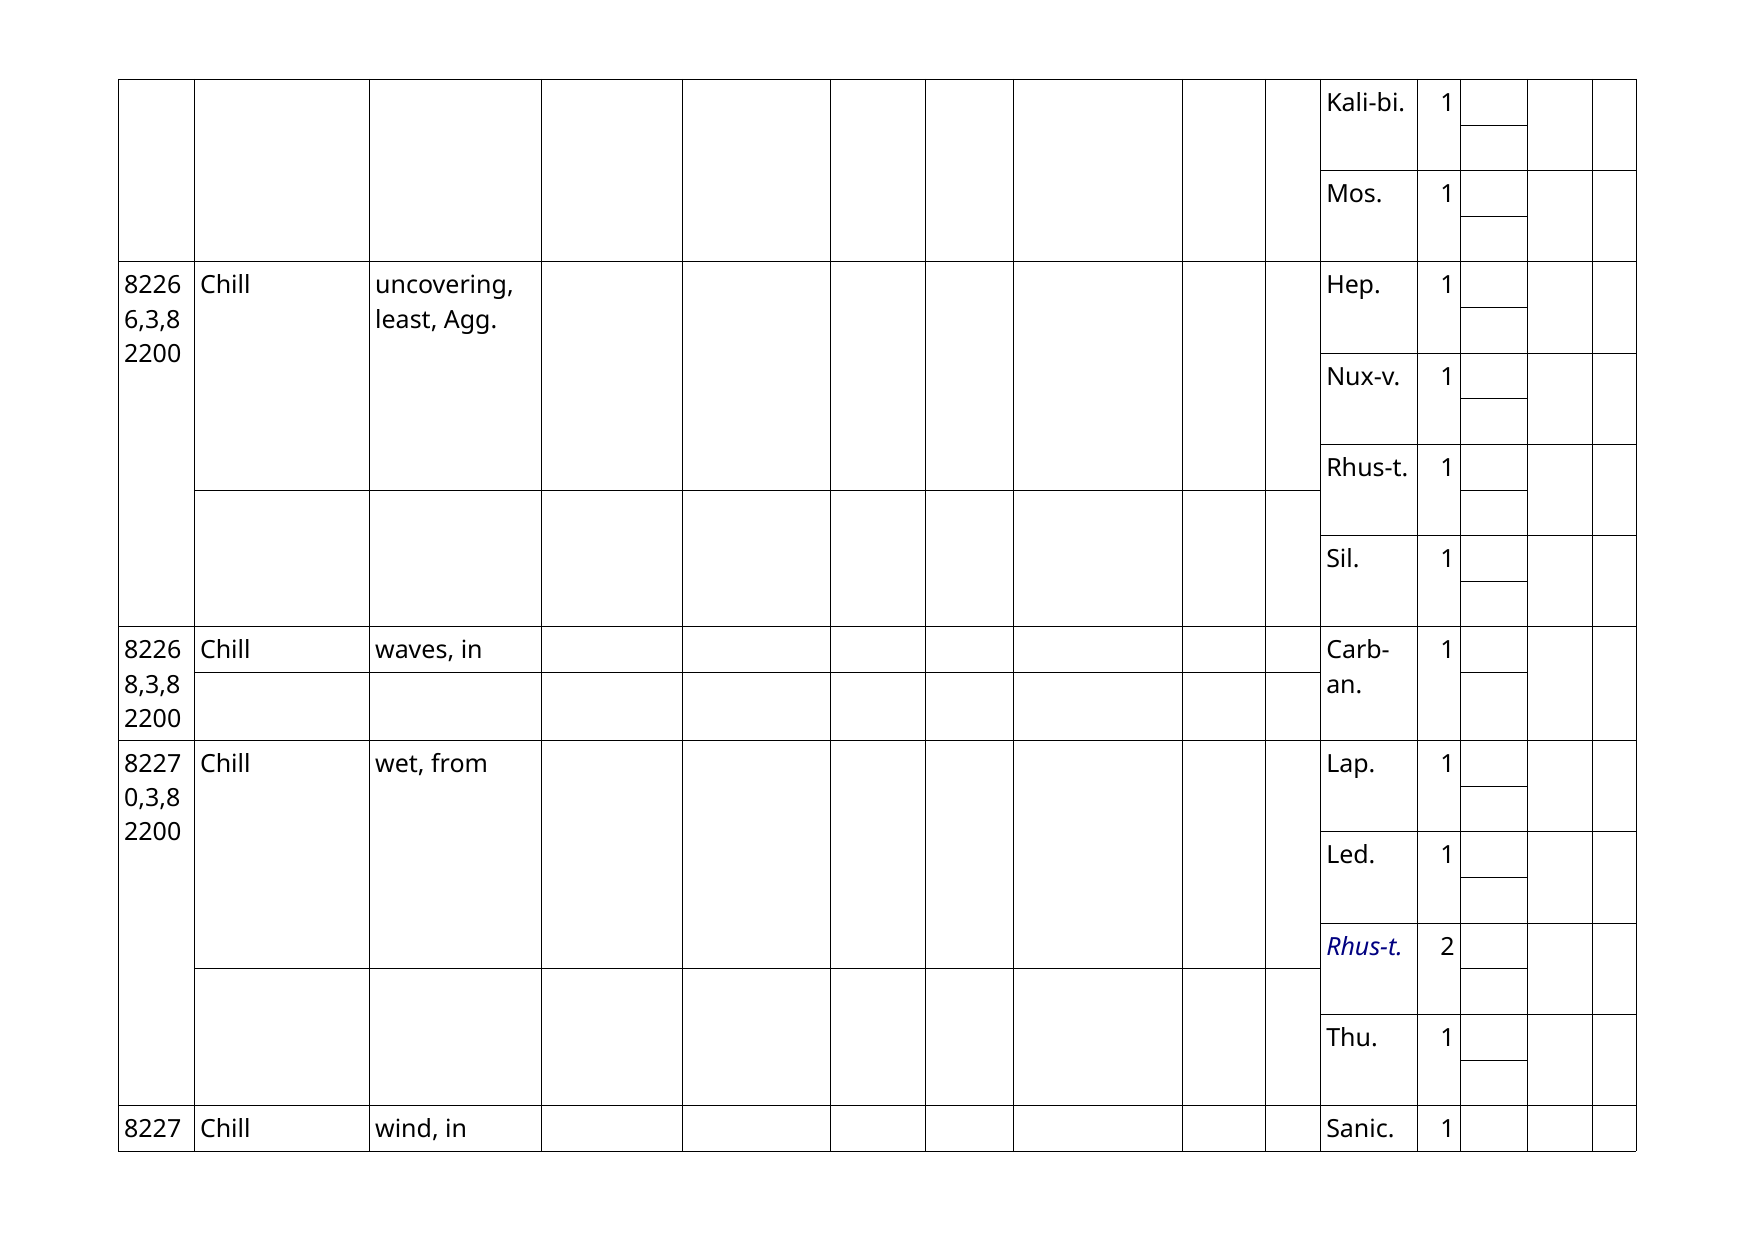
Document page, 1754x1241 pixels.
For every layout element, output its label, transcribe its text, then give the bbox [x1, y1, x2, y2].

table_cell [1183, 627, 1265, 672]
table_cell [1593, 171, 1636, 261]
table_cell [370, 80, 541, 261]
table_cell [1014, 80, 1182, 261]
table_cell [370, 673, 541, 740]
table_cell [1461, 80, 1527, 124]
table_cell [831, 262, 925, 489]
table_cell uncovering, least, Agg. [370, 262, 541, 489]
table_cell Carb-an. [1321, 627, 1417, 740]
table_cell [1461, 582, 1527, 626]
table_cell Led. [1321, 832, 1417, 923]
table_cell 1 [1418, 741, 1460, 831]
table_cell [1528, 171, 1592, 261]
table_cell 8227 [119, 1106, 194, 1151]
table_cell [926, 627, 1013, 672]
table_cell [683, 627, 830, 672]
table_cell [831, 491, 925, 626]
table_cell [195, 491, 369, 626]
table_cell Chill [195, 262, 369, 489]
table_cell [1461, 787, 1527, 831]
table_cell [1593, 741, 1636, 831]
table_cell [542, 741, 682, 968]
table_cell [831, 673, 925, 740]
table_cell [683, 80, 830, 261]
table_cell [1266, 80, 1320, 261]
table_cell [831, 80, 925, 261]
table_cell [1461, 445, 1527, 489]
table_cell Sanic. [1321, 1106, 1417, 1151]
table_cell [1266, 262, 1320, 489]
table_cell [1461, 673, 1527, 740]
table_cell [1014, 1106, 1182, 1151]
table_cell [1461, 924, 1527, 968]
table_cell 1 [1418, 445, 1460, 535]
table_cell [1461, 741, 1527, 786]
table_cell 1 [1418, 262, 1460, 353]
table_cell [1183, 491, 1265, 626]
table_cell [1528, 627, 1592, 740]
table_cell Mos. [1321, 171, 1417, 261]
table_cell 82266,3,82200 [119, 262, 194, 626]
table_cell 1 [1418, 536, 1460, 626]
table_cell [1461, 126, 1527, 170]
table_cell [1461, 878, 1527, 923]
table_cell [1528, 262, 1592, 353]
table_cell 1 [1418, 1106, 1460, 1151]
table_cell [542, 491, 682, 626]
table_cell [1461, 308, 1527, 353]
table_cell [1461, 1015, 1527, 1059]
table_cell [370, 491, 541, 626]
table_cell [195, 673, 369, 740]
table_cell Hep. [1321, 262, 1417, 353]
table_cell [683, 262, 830, 489]
table_cell [831, 627, 925, 672]
table_cell [195, 80, 369, 261]
table_cell [926, 969, 1013, 1105]
table_cell [1528, 1015, 1592, 1105]
table_cell [1183, 1106, 1265, 1151]
table_cell [542, 262, 682, 489]
table_cell [370, 969, 541, 1105]
table_cell [1461, 491, 1527, 535]
table_cell [1266, 673, 1320, 740]
table_cell [1593, 627, 1636, 740]
table_cell [1014, 627, 1182, 672]
table_cell [1593, 1106, 1636, 1151]
table_cell 82270,3,82200 [119, 741, 194, 1105]
table_cell 82268,3,82200 [119, 627, 194, 740]
table_cell [926, 741, 1013, 968]
table_cell [683, 491, 830, 626]
table_cell [683, 673, 830, 740]
table_cell [1461, 1061, 1527, 1105]
table_cell [1528, 536, 1592, 626]
table_cell [1014, 491, 1182, 626]
table_cell [1266, 491, 1320, 626]
table_cell [683, 741, 830, 968]
table_cell 1 [1418, 80, 1460, 170]
table_cell Rhus-t. [1321, 924, 1417, 1014]
table_cell [1183, 262, 1265, 489]
table_cell [1528, 1106, 1592, 1151]
table_cell Kali-bi. [1321, 80, 1417, 170]
table_cell [1461, 171, 1527, 216]
table_cell [926, 80, 1013, 261]
table_cell Chill [195, 627, 369, 672]
table_cell 1 [1418, 1015, 1460, 1105]
table_cell [683, 969, 830, 1105]
table_cell Chill [195, 741, 369, 968]
table_cell [1266, 741, 1320, 968]
table_cell waves, in [370, 627, 541, 672]
table_cell [683, 1106, 830, 1151]
table_cell wind, in [370, 1106, 541, 1151]
table_cell [926, 1106, 1013, 1151]
table_cell 1 [1418, 171, 1460, 261]
table_cell Nux-v. [1321, 354, 1417, 444]
table_cell 1 [1418, 832, 1460, 923]
table_cell [1528, 924, 1592, 1014]
table_cell Sil. [1321, 536, 1417, 626]
table_cell [1593, 832, 1636, 923]
table_cell [1461, 832, 1527, 877]
table_cell [1461, 536, 1527, 581]
table_cell Chill [195, 1106, 369, 1151]
table_cell [1593, 80, 1636, 170]
table_cell [542, 80, 682, 261]
table_cell [1183, 673, 1265, 740]
table_cell [926, 673, 1013, 740]
table_cell [1461, 969, 1527, 1014]
table_cell [1266, 969, 1320, 1105]
table_cell [1461, 1106, 1527, 1151]
table_cell [1593, 445, 1636, 535]
table_cell wet, from [370, 741, 541, 968]
table_cell [542, 1106, 682, 1151]
table_cell [1593, 924, 1636, 1014]
table_cell [831, 741, 925, 968]
table_cell [195, 969, 369, 1105]
table_cell [119, 80, 194, 261]
table_cell [1014, 262, 1182, 489]
table_cell [542, 627, 682, 672]
table_cell [1461, 399, 1527, 444]
table_cell [1528, 445, 1592, 535]
table_cell [1014, 969, 1182, 1105]
table_cell Rhus-t. [1321, 445, 1417, 535]
table_cell [1528, 832, 1592, 923]
table_cell 2 [1418, 924, 1460, 1014]
table_cell Thu. [1321, 1015, 1417, 1105]
table_cell [1593, 536, 1636, 626]
table_cell [542, 673, 682, 740]
table_cell [831, 1106, 925, 1151]
table_cell [1183, 969, 1265, 1105]
table_cell [1266, 1106, 1320, 1151]
table_cell [1593, 262, 1636, 353]
table_cell [926, 262, 1013, 489]
table_cell [1461, 217, 1527, 261]
table_cell 1 [1418, 354, 1460, 444]
table_cell [1528, 741, 1592, 831]
table_cell [1014, 673, 1182, 740]
table_cell [831, 969, 925, 1105]
table_cell [1183, 741, 1265, 968]
table_cell [1461, 627, 1527, 672]
table_cell [1183, 80, 1265, 261]
table_cell 1 [1418, 627, 1460, 740]
table_cell Lap. [1321, 741, 1417, 831]
table_cell [1461, 262, 1527, 307]
table_cell [1593, 354, 1636, 444]
table_cell [1014, 741, 1182, 968]
table_cell [1266, 627, 1320, 672]
table_cell [926, 491, 1013, 626]
table_cell [1528, 354, 1592, 444]
table_cell [542, 969, 682, 1105]
table_cell [1461, 354, 1527, 398]
table_cell [1528, 80, 1592, 170]
table_cell [1593, 1015, 1636, 1105]
